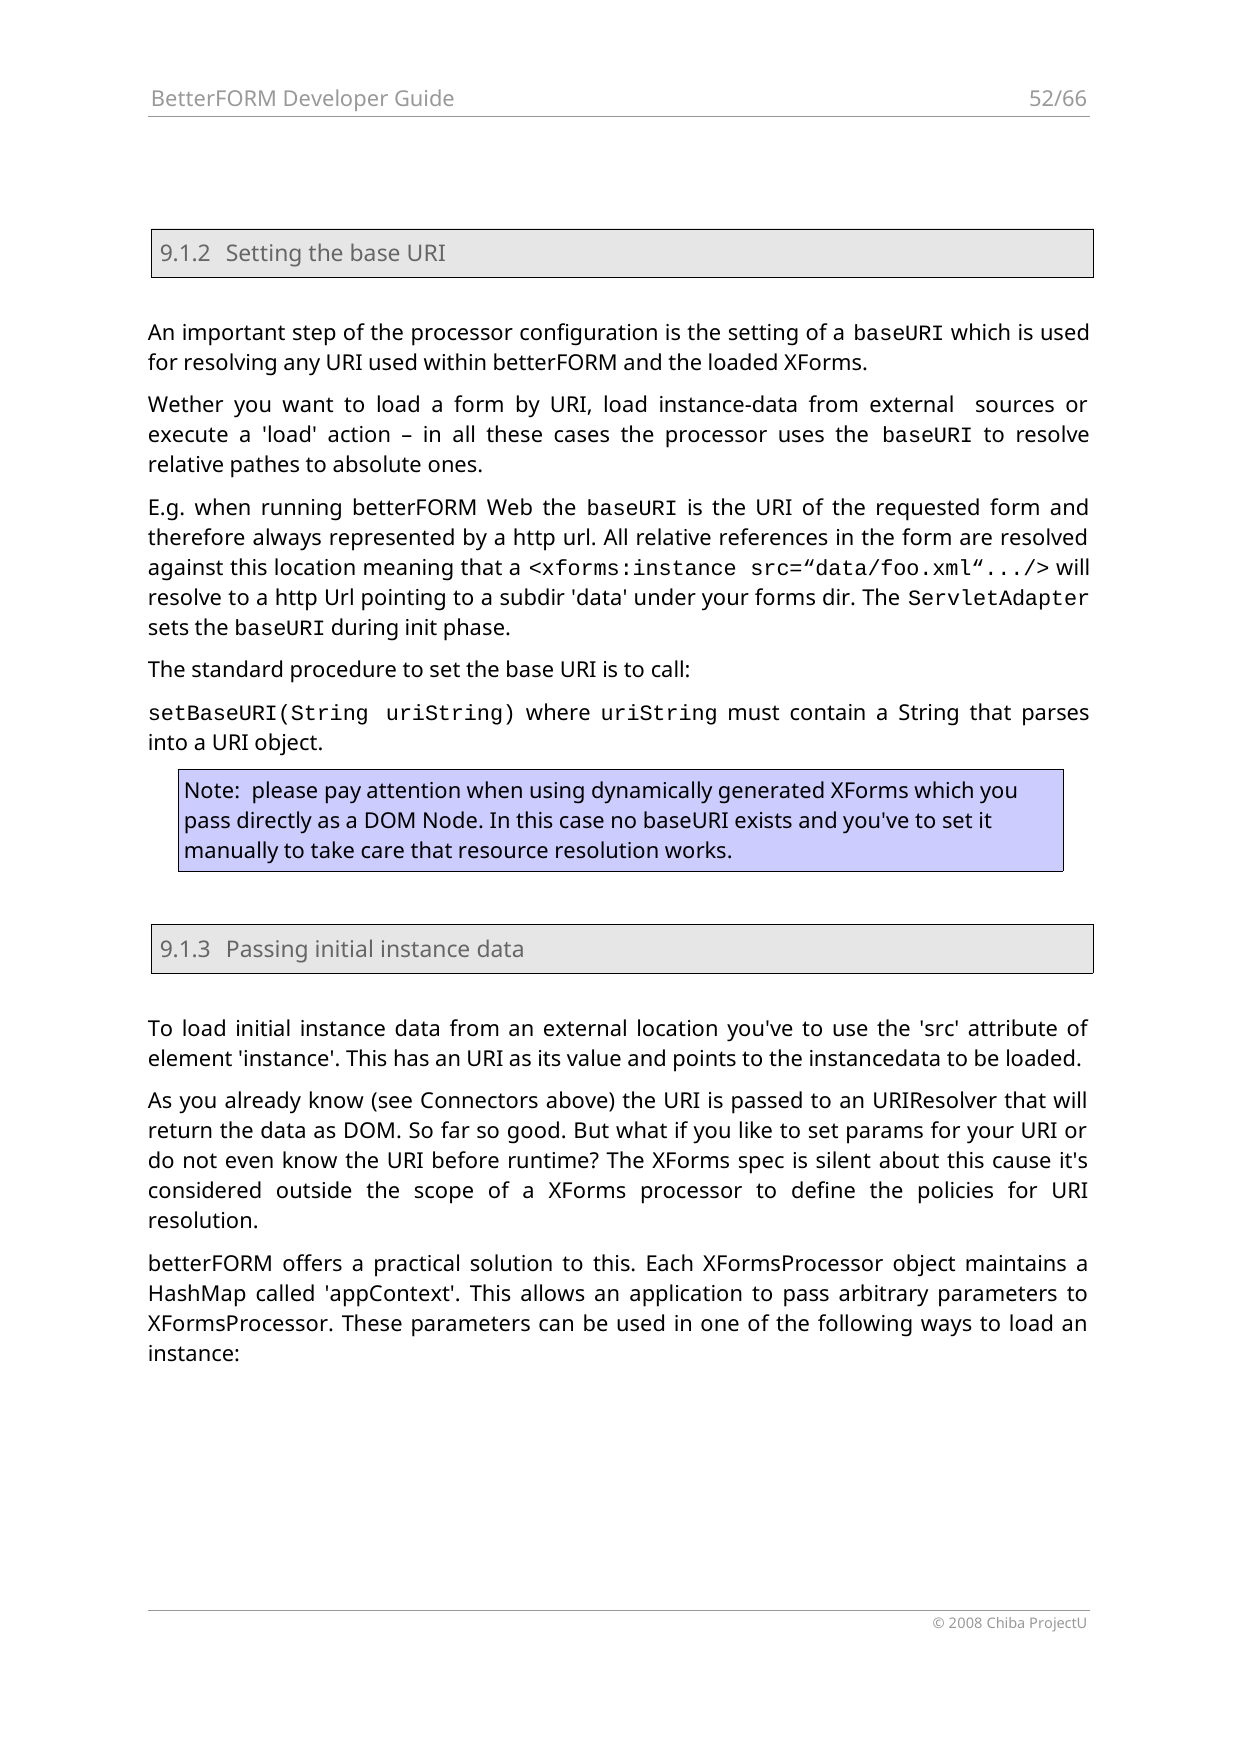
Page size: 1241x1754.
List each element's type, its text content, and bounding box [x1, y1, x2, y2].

text As you already know (see Connectors above) the URI is passed to an URIResolver that will return the data as DOM. So far so good. But what if you like to set params for your URI or do not even know the URI before runtime? The XForms spec is silent about this cause it's considered outside the scope of a XForms processor to define the policies for URI resolution. [148, 1085, 1090, 1235]
text The standard procedure to set the base URI is to call: [148, 654, 1090, 684]
text betterFORM offers a practical solution to this. Each XFormsProcessor object maintains a HashMap called 'appContext'. This allows an application to pass arbitrary parameters to XFormsProcessor. These parameters can be used in one of the following ways to load an instance: [148, 1247, 1090, 1367]
text Note: please pay attention when using dynamically generated XForms which you pass directly as a DOM Node. In this case no baseURI exists and you've to set it manually to take care that resource resolution works. [179, 770, 1063, 871]
text To load initial instance data from an external location you've to use the 'src' attribute of element 'instance'. This has an URI as its value and points to the instancedata to be loaded. [148, 1012, 1090, 1072]
text setBaseURI(String uriString) where uriString must contain a String that parses into a URI object. [148, 697, 1090, 757]
subtitle Setting the base URI [152, 230, 1093, 277]
subtitle Passing initial instance data [152, 925, 1093, 973]
text E.g. when running betterFORM Web the baseURI is the URI of the requested form and therefore always represented by a http url. All relative references in the form are resolved against this location meaning that a <xforms:instance src=“data/foo.xml“.../> will resolve to a http Url pointing to a subdir 'data' under your forms dir. The ServletAdapter sets the baseURI during init phase. [148, 492, 1090, 642]
text An important step of the processor configuration is the setting of a baseURI which is used for resolving any URI used within betterFORM and the loaded XForms. [148, 317, 1090, 377]
text Wether you want to load a form by URI, load instance-data from external sources or execute a 'load' action – in all these cases the processor uses the baseURI to resolve relative pathes to absolute ones. [148, 389, 1090, 479]
